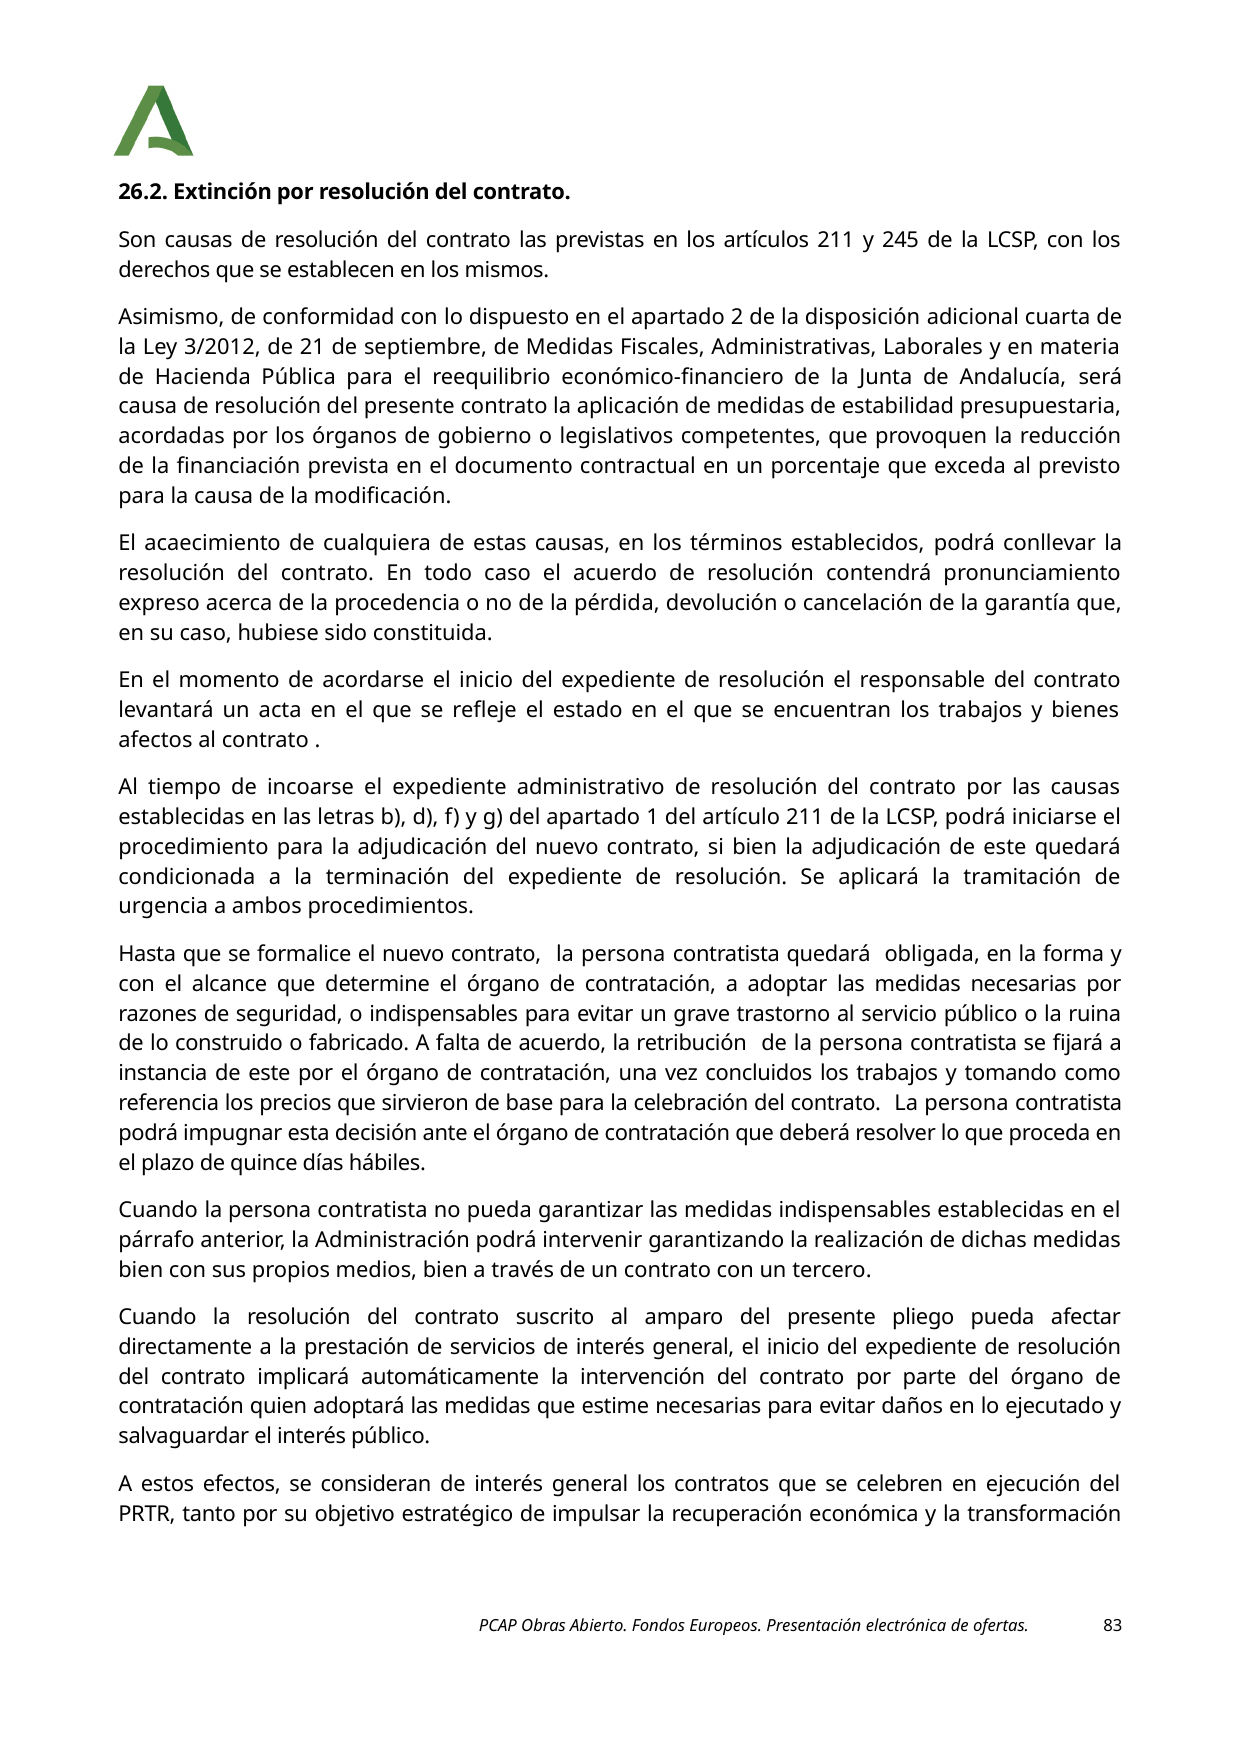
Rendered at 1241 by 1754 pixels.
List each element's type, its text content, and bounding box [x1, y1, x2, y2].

text Hasta que se formalice el nuevo contrato, la persona contratista quedará obligada, en la forma y con el alcance que determine el órgano de contratación, a adoptar las medidas necesarias por razones de seguridad, o indispensables para evitar un grave trastorno al servicio público o la ruina de lo construido o fabricado. A falta de acuerdo, la retribución de la persona contratista se fijará a instancia de este por el órgano de contratación, una vez concluidos los trabajos y tomando como referencia los precios que sirvieron de base para la celebración del contrato. La persona contratista podrá impugnar esta decisión ante el órgano de contratación que deberá resolver lo que proceda en el plazo de quince días hábiles. [118, 938, 1122, 1176]
text Al tiempo de incoarse el expediente administrativo de resolución del contrato por las causas establecidas en las letras b), d), f) y g) del apartado 1 del artículo 211 de la LCSP, podrá iniciarse el procedimiento para la adjudicación del nuevo contrato, si bien la adjudicación de este quedará condicionada a la terminación del expediente de resolución. Se aplicará la tramitación de urgencia a ambos procedimientos. [118, 771, 1122, 920]
text A estos efectos, se consideran de interés general los contratos que se celebren en ejecución del PRTR, tanto por su objetivo estratégico de impulsar la recuperación económica y la transformación [118, 1468, 1122, 1527]
text Asimismo, de conformidad con lo dispuesto en el apartado 2 de la disposición adicional cuarta de la Ley 3/2012, de 21 de septiembre, de Medidas Fiscales, Administrativas, Laborales y en materia de Hacienda Pública para el reequilibrio económico-financiero de la Junta de Andalucía, será causa de resolución del presente contrato la aplicación de medidas de estabilidad presupuestaria, acordadas por los órganos de gobierno o legislativos competentes, que provoquen la reducción de la financiación prevista en el documento contractual en un porcentaje que exceda al previsto para la causa de la modificación. [118, 301, 1122, 510]
picture [109, 81, 198, 160]
text Cuando la persona contratista no pueda garantizar las medidas indispensables establecidas en el párrafo anterior, la Administración podrá intervenir garantizando la realización de dichas medidas bien con sus propios medios, bien a través de un contrato con un tercero. [118, 1194, 1122, 1283]
text Son causas de resolución del contrato las previstas en los artículos 211 y 245 de la LCSP, con los derechos que se establecen en los mismos. [118, 224, 1122, 283]
text Cuando la resolución del contrato suscrito al amparo del presente pliego pueda afectar directamente a la prestación de servicios de interés general, el inicio del expediente de resolución del contrato implicará automáticamente la intervención del contrato por parte del órgano de contratación quien adoptará las medidas que estime necesarias para evitar daños en lo ejecutado y salvaguardar el interés público. [118, 1301, 1122, 1450]
text En el momento de acordarse el inicio del expediente de resolución el responsable del contrato levantará un acta en el que se refleje el estado en el que se encuentran los trabajos y bienes afectos al contrato . [118, 664, 1122, 754]
subtitle 26.2. Extinción por resolución del contrato. [118, 176, 1122, 206]
text El acaecimiento de cualquiera de estas causas, en los términos establecidos, podrá conllevar la resolución del contrato. En todo caso el acuerdo de resolución contendrá pronunciamiento expreso acerca de la procedencia o no de la pérdida, devolución o cancelación de la garantía que, en su caso, hubiese sido constituida. [118, 527, 1122, 647]
